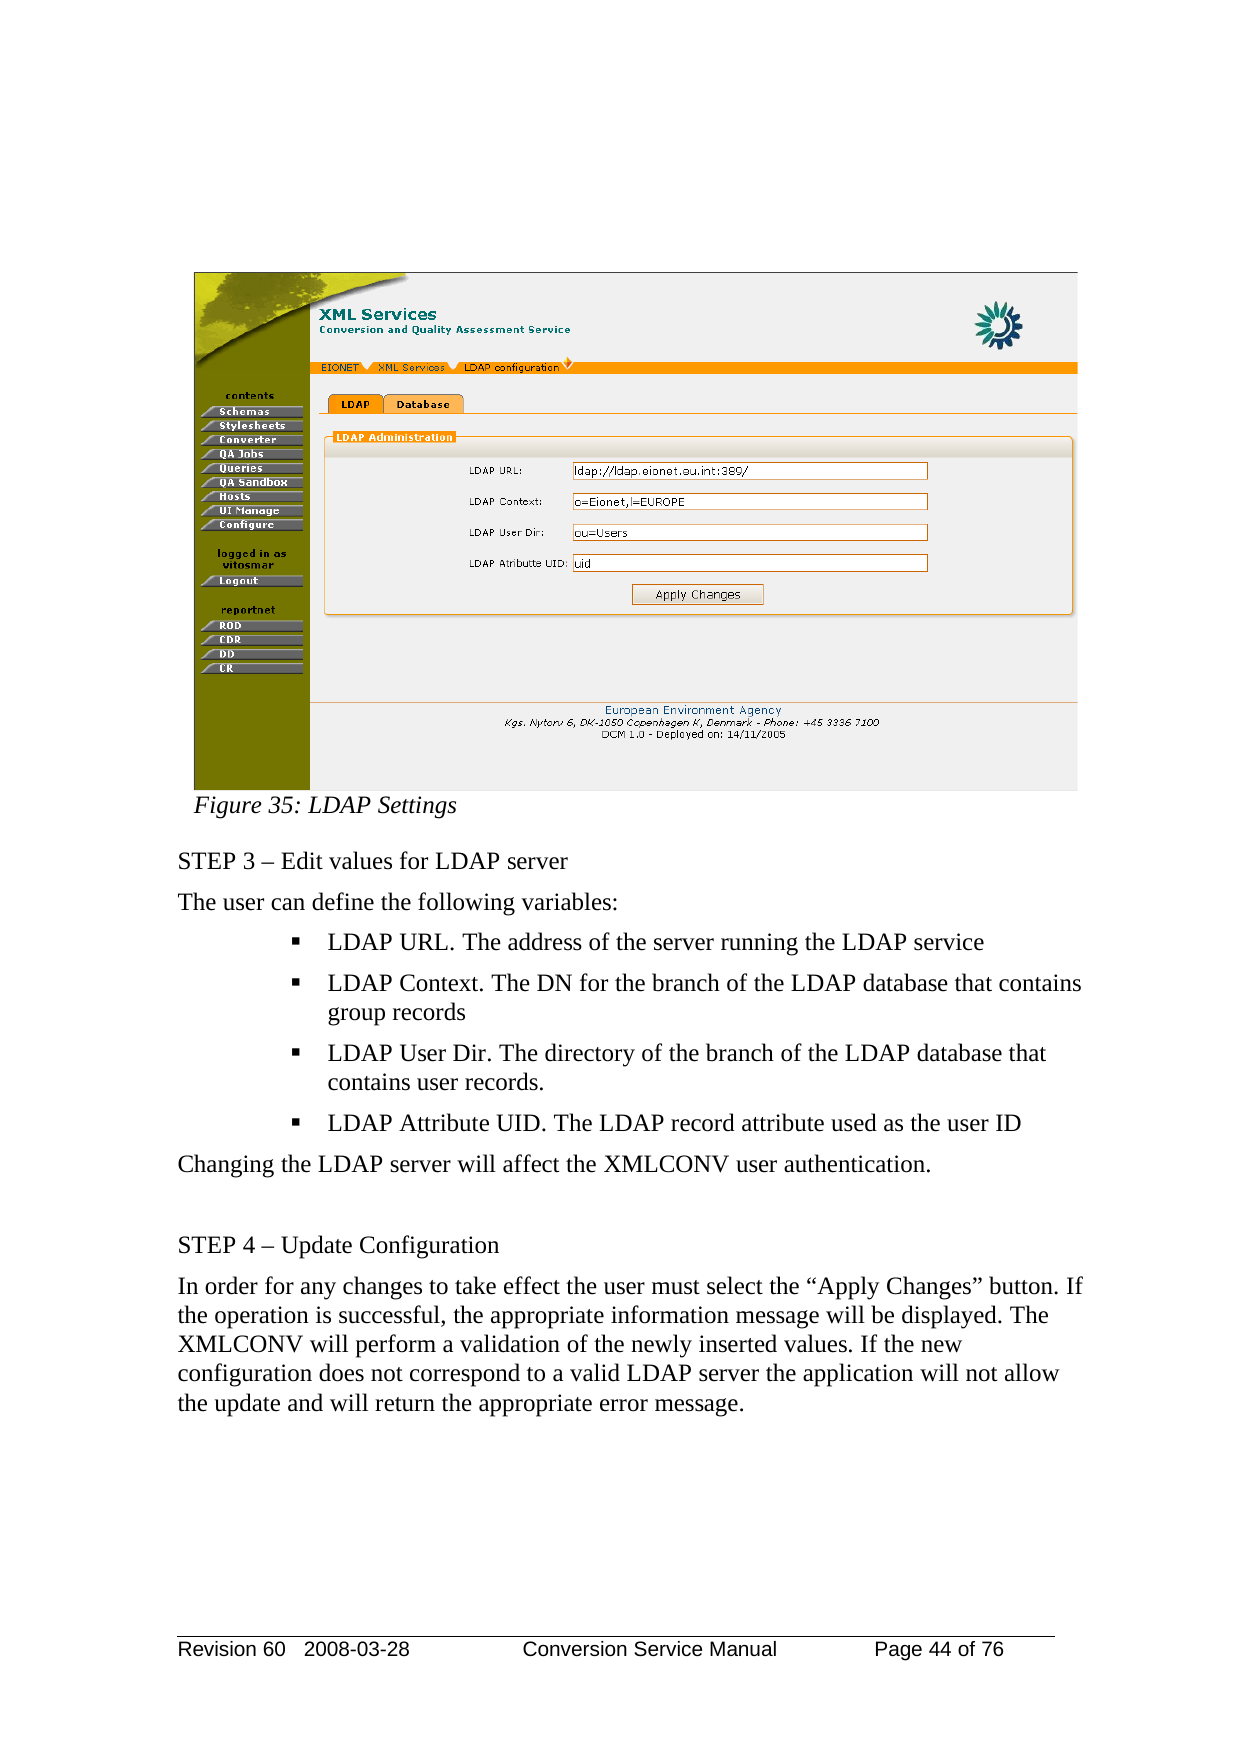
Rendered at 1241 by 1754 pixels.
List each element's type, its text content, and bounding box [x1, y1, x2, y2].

text STEP 3 – Edit values for LDAP server [177, 846, 1092, 874]
text STEP 4 – Update Configuration [177, 1230, 1092, 1259]
text In order for any changes to take effect the user must select the “Apply Changes” button. If the operation is successful, the appropriate information message will be displayed. The XMLCONV will perform a validation of the newly inserted values. If the new configuration does not correspond to a valid LDAP server the application will not allow the update and will return the appropriate error message. [177, 1271, 1092, 1416]
picture [193, 272, 1078, 791]
list LDAP Attribute UID. The LDAP record attribute used as the user ID [290, 1108, 1092, 1137]
text The user can define the following variables: [177, 886, 1092, 915]
list LDAP Context. The DN for the branch of the LDAP database that contains group records [290, 968, 1092, 1026]
text Changing the LDAP server will affect the XMLCONV user authentication. [177, 1149, 1092, 1178]
text Figure 35: LDAP Settings [194, 791, 1077, 819]
list LDAP User Dir. The directory of the branch of the LDAP database that contains user records. [290, 1038, 1092, 1096]
list LDAP URL. The address of the server running the LDAP service [290, 927, 1092, 956]
